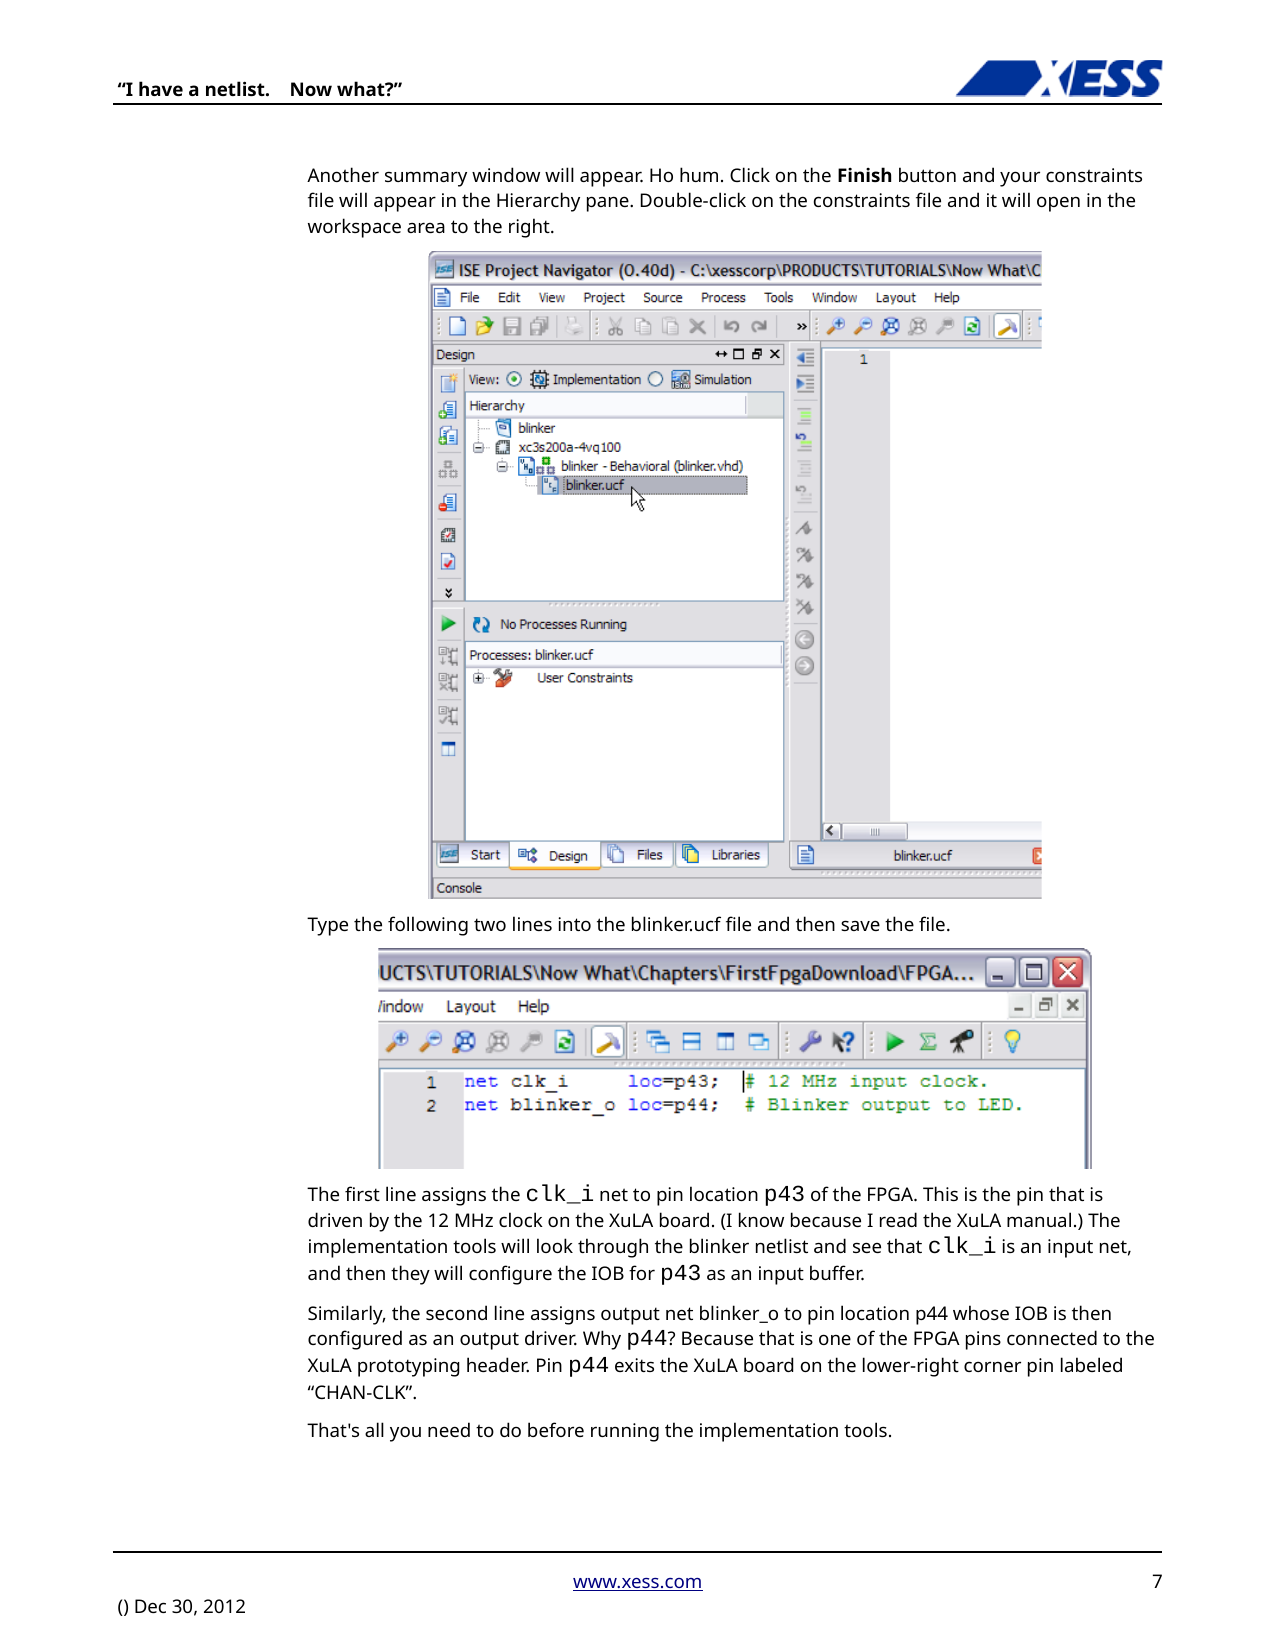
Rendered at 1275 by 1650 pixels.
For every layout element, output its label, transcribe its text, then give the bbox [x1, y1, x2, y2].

text Type the following two lines into the blinker.ucf file and then save the file. [307, 911, 1162, 936]
picture [955, 60, 1163, 97]
text Another summary window will appear. Ho hum. Click on the Finish button and your constraints file will appear in the Hierarchy pane. Double-click on the constraints file and it will open in the workspace area to the right. [307, 162, 1162, 238]
picture [428, 251, 1042, 899]
text Similarly, the second line assigns output net blinker_o to pin location p44 whose IOB is then configured as an output driver. Why p44? Because that is one of the FPGA pins connected to the XuLA prototyping header. Pin p44 exits the XuLA board on the lower-right corner pin labeled “CHAN-CLK”. [307, 1300, 1162, 1405]
text That's all you need to do before running the implementation tools. [307, 1417, 1162, 1443]
picture [378, 948, 1092, 1169]
text The first line assigns the clk_i net to pin location p43 of the FPGA. This is the pin that is driven by the 12 MHz clock on the XuLA board. (I know because I read the XuLA manual.) The implementation tools will look through the blinker netlist and see that clk_i is an input net, and then they will configure the IOB for p43 as an input buffer. [307, 1181, 1162, 1287]
